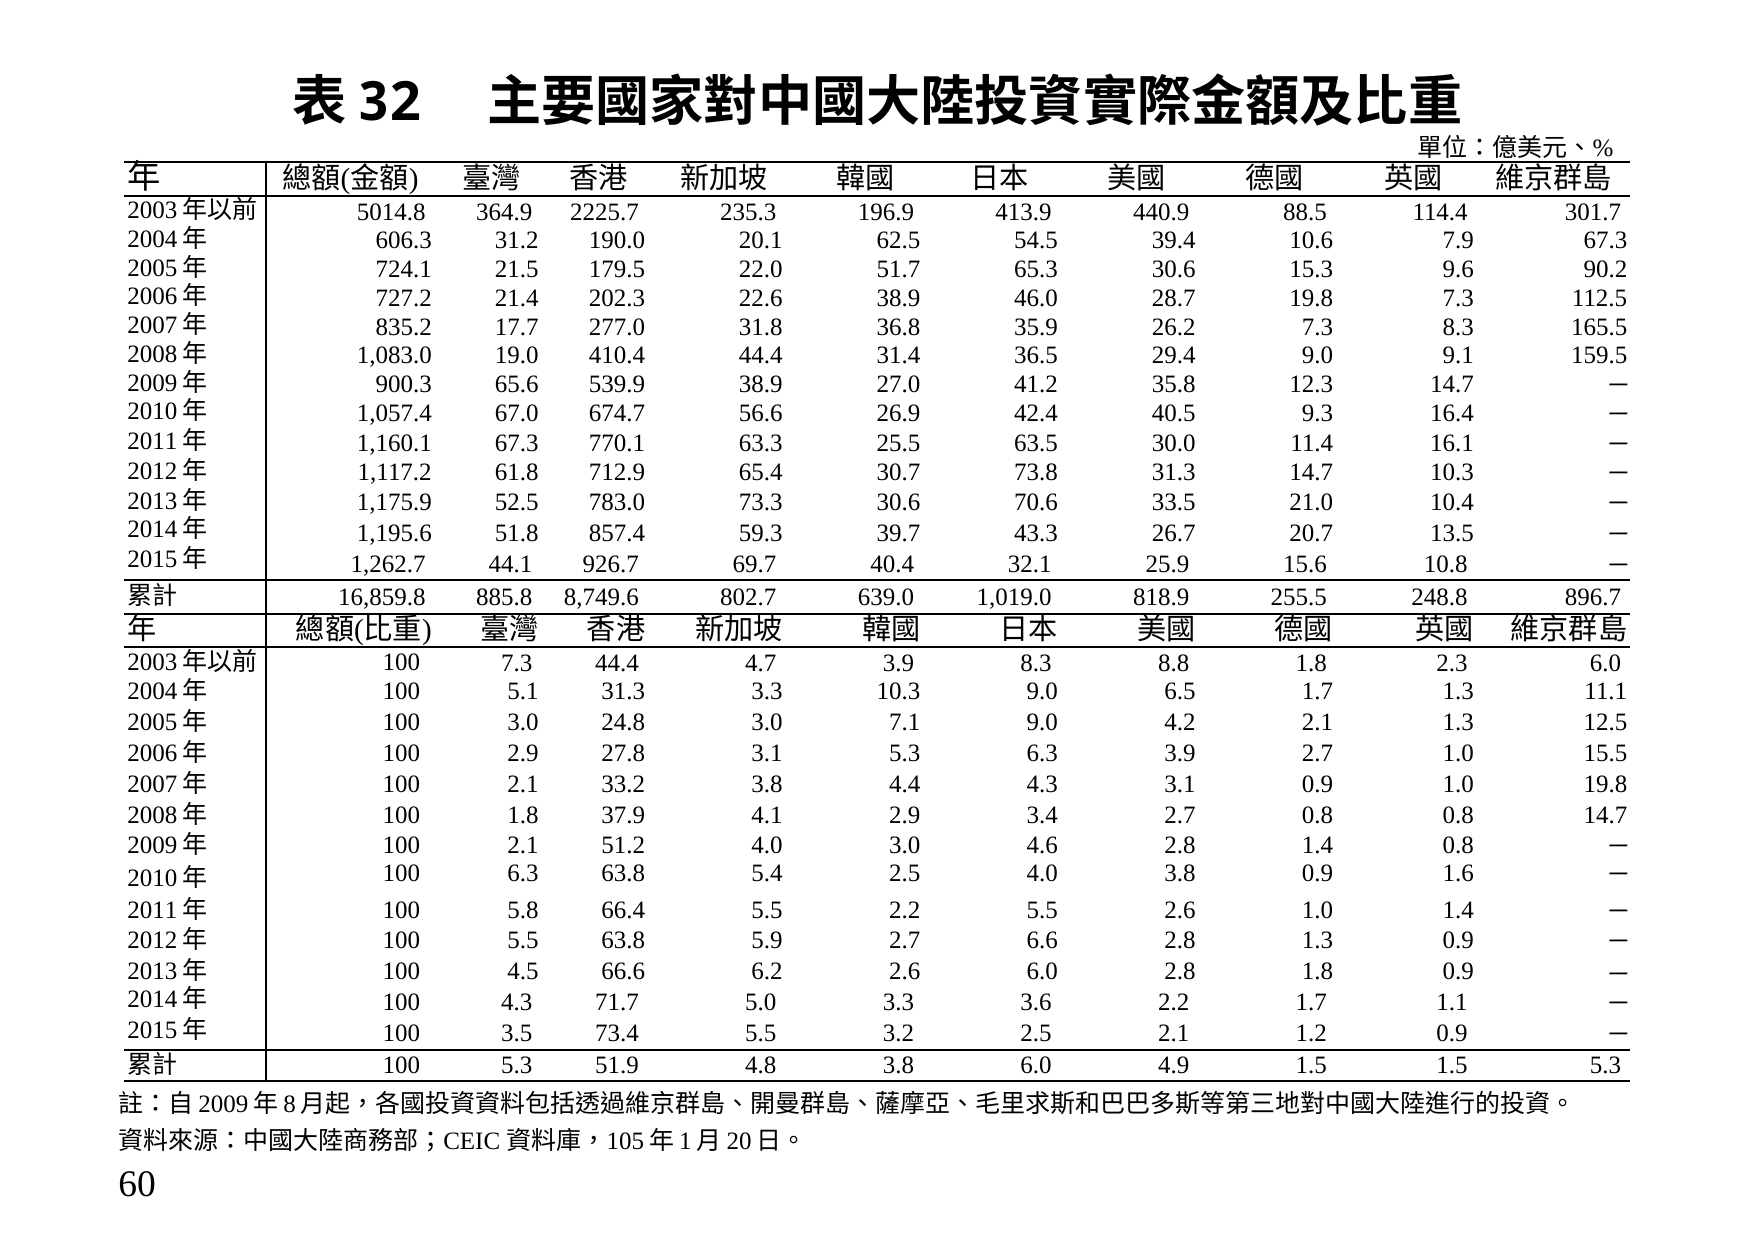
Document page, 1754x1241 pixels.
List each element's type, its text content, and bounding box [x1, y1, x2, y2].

table_cell 67.3 [1477, 225, 1630, 254]
table_cell 5014.8 [267, 197, 434, 225]
table_cell 639.0 [785, 581, 923, 613]
table_cell 2011年 [124, 427, 265, 457]
table_cell ─ [1477, 458, 1630, 486]
table_cell 1.4 [1198, 831, 1336, 862]
table_cell 維京群島 [1477, 615, 1630, 646]
table_cell 2.9 [434, 739, 541, 769]
table_cell 712.9 [541, 458, 648, 486]
table_cell 2.6 [1061, 895, 1198, 926]
table_cell 3.9 [785, 648, 923, 677]
table_cell 6.2 [648, 957, 785, 988]
table_cell ─ [1477, 831, 1630, 862]
table_cell ─ [1477, 427, 1630, 457]
table_cell 51.9 [541, 1051, 648, 1080]
table_cell 15.5 [1477, 739, 1630, 769]
table_cell 5.5 [923, 895, 1061, 926]
table_cell 3.0 [785, 831, 923, 862]
table_cell 2010年 [124, 398, 265, 427]
table_cell 63.8 [541, 862, 648, 895]
table_cell 1.3 [1198, 926, 1336, 957]
table_cell 0.8 [1198, 800, 1336, 831]
table_cell 44.1 [434, 548, 541, 579]
table_cell 26.7 [1061, 517, 1198, 548]
table_cell 6.0 [1477, 648, 1630, 677]
table_cell 9.1 [1336, 340, 1477, 369]
table_cell 2012年 [124, 458, 265, 486]
table_cell 65.3 [923, 254, 1061, 283]
table_cell 61.8 [434, 458, 541, 486]
table_cell 100 [267, 739, 434, 769]
table_cell 5.1 [434, 677, 541, 708]
table_cell 2005年 [124, 708, 265, 738]
table_cell 1.2 [1198, 1019, 1336, 1049]
table_cell 總額(比重) [267, 615, 434, 646]
table_cell 11.4 [1198, 427, 1336, 457]
table_cell 8,749.6 [541, 581, 648, 613]
table_cell 日本 [923, 615, 1061, 646]
table_cell 2012年 [124, 926, 265, 957]
table_cell 3.4 [923, 800, 1061, 831]
table_header 韓國 [785, 163, 923, 194]
table_cell 100 [267, 895, 434, 926]
table_cell 9.6 [1336, 254, 1477, 283]
table_cell 2007年 [124, 769, 265, 800]
table_cell 59.3 [648, 517, 785, 548]
table_cell 818.9 [1061, 581, 1198, 613]
table_cell 32.1 [923, 548, 1061, 579]
table_cell 14.7 [1198, 458, 1336, 486]
table_cell 28.7 [1061, 283, 1198, 312]
table_cell 10.4 [1336, 486, 1477, 517]
table_cell 56.6 [648, 398, 785, 427]
table_cell 73.4 [541, 1019, 648, 1049]
table_cell 5.0 [648, 988, 785, 1018]
table_cell 301.7 [1477, 197, 1630, 225]
table_cell 2.5 [923, 1019, 1061, 1049]
table_cell ─ [1477, 517, 1630, 548]
table_cell 2004年 [124, 225, 265, 254]
table_cell 1.4 [1336, 895, 1477, 926]
table_cell 2.1 [1061, 1019, 1198, 1049]
table_cell 累計 [124, 581, 265, 613]
table_cell 802.7 [648, 581, 785, 613]
table_header 新加坡 [648, 163, 785, 194]
table_cell 783.0 [541, 486, 648, 517]
table_cell 1,175.9 [267, 486, 434, 517]
text 資料來源：中國大陸商務部；CEIC 資料庫，105年1月20日。 [118, 1120, 1636, 1157]
table_cell 0.9 [1336, 1019, 1477, 1049]
table_cell 4.4 [785, 769, 923, 800]
table_cell 30.7 [785, 458, 923, 486]
table_cell 16.4 [1336, 398, 1477, 427]
table_cell 51.7 [785, 254, 923, 283]
table_cell 5.9 [648, 926, 785, 957]
table_header 日本 [923, 163, 1061, 194]
table_cell 30.6 [785, 486, 923, 517]
table_cell 2.1 [434, 831, 541, 862]
table_cell 7.9 [1336, 225, 1477, 254]
table_cell 2.2 [1061, 988, 1198, 1018]
table_cell 36.8 [785, 312, 923, 340]
table_cell 美國 [1061, 615, 1198, 646]
table_cell ─ [1477, 862, 1630, 895]
table_cell 26.9 [785, 398, 923, 427]
table_cell 190.0 [541, 225, 648, 254]
table_cell 179.5 [541, 254, 648, 283]
table_cell 413.9 [923, 197, 1061, 225]
table_cell 19.8 [1477, 769, 1630, 800]
table_cell 35.8 [1061, 369, 1198, 398]
table_cell 31.2 [434, 225, 541, 254]
table_cell 2.8 [1061, 926, 1198, 957]
table_cell 1.6 [1336, 862, 1477, 895]
table_cell 2008年 [124, 800, 265, 831]
table_cell 54.5 [923, 225, 1061, 254]
table_cell 2.2 [785, 895, 923, 926]
table_cell 12.3 [1198, 369, 1336, 398]
table_cell 1.0 [1198, 895, 1336, 926]
table_cell 255.5 [1198, 581, 1336, 613]
table_cell 14.7 [1477, 800, 1630, 831]
table_cell 724.1 [267, 254, 434, 283]
table_cell 112.5 [1477, 283, 1630, 312]
table_cell 24.8 [541, 708, 648, 738]
table_cell 39.7 [785, 517, 923, 548]
table_cell 9.0 [1198, 340, 1336, 369]
table_cell 38.9 [648, 369, 785, 398]
table_cell 42.4 [923, 398, 1061, 427]
table_cell ─ [1477, 486, 1630, 517]
table_cell 1.3 [1336, 708, 1477, 738]
table_cell 6.3 [434, 862, 541, 895]
table_cell 臺灣 [434, 615, 541, 646]
table_cell 1,195.6 [267, 517, 434, 548]
table_cell 1.0 [1336, 739, 1477, 769]
table_cell 3.0 [434, 708, 541, 738]
table_cell 0.8 [1336, 831, 1477, 862]
table_cell 5.3 [785, 739, 923, 769]
table_cell 4.3 [923, 769, 1061, 800]
table_cell 3.1 [648, 739, 785, 769]
table_cell 235.3 [648, 197, 785, 225]
table_cell 9.3 [1198, 398, 1336, 427]
table_cell 63.3 [648, 427, 785, 457]
table_cell 27.8 [541, 739, 648, 769]
table_cell 0.8 [1336, 800, 1477, 831]
table_cell 2015年 [124, 1019, 265, 1049]
table_cell 7.3 [1198, 312, 1336, 340]
table_cell 165.5 [1477, 312, 1630, 340]
table_cell 857.4 [541, 517, 648, 548]
table_cell 202.3 [541, 283, 648, 312]
table_cell 100 [267, 1019, 434, 1049]
table_cell 1.7 [1198, 988, 1336, 1018]
table_cell 38.9 [785, 283, 923, 312]
table_cell 2.1 [1198, 708, 1336, 738]
table_cell 2006年 [124, 283, 265, 312]
table_header 香港 [541, 163, 648, 194]
table_cell 1,117.2 [267, 458, 434, 486]
table_header 總額(金額) [267, 163, 434, 194]
table_cell 2.8 [1061, 957, 1198, 988]
table_cell 539.9 [541, 369, 648, 398]
table_cell ─ [1477, 1019, 1630, 1049]
table_cell 0.9 [1336, 957, 1477, 988]
table_cell 63.8 [541, 926, 648, 957]
table_cell 17.7 [434, 312, 541, 340]
table_cell 62.5 [785, 225, 923, 254]
table_cell 65.6 [434, 369, 541, 398]
table_cell 1.7 [1198, 677, 1336, 708]
table_cell 100 [267, 831, 434, 862]
table_cell 88.5 [1198, 197, 1336, 225]
table_cell 22.0 [648, 254, 785, 283]
table_cell 13.5 [1336, 517, 1477, 548]
table_cell 1.8 [1198, 648, 1336, 677]
table_cell 40.4 [785, 548, 923, 579]
table_cell 31.3 [541, 677, 648, 708]
table_cell ─ [1477, 398, 1630, 427]
table_cell 2011年 [124, 895, 265, 926]
table_cell 9.0 [923, 677, 1061, 708]
table_cell 51.8 [434, 517, 541, 548]
table_cell 885.8 [434, 581, 541, 613]
table_cell 12.5 [1477, 708, 1630, 738]
table_cell 3.8 [785, 1051, 923, 1080]
subtitle 表32 主要國家對中國大陸投資實際金額及比重 [118, 58, 1636, 136]
table_cell 900.3 [267, 369, 434, 398]
table_cell 46.0 [923, 283, 1061, 312]
table_cell 30.6 [1061, 254, 1198, 283]
table_cell 896.7 [1477, 581, 1630, 613]
table_cell 26.2 [1061, 312, 1198, 340]
table_cell 67.3 [434, 427, 541, 457]
table_cell 4.0 [648, 831, 785, 862]
table_header 臺灣 [434, 163, 541, 194]
table_cell 20.1 [648, 225, 785, 254]
table_cell 100 [267, 677, 434, 708]
table_cell 2014年 [124, 517, 265, 548]
table_cell 1.5 [1336, 1051, 1477, 1080]
table_cell 52.5 [434, 486, 541, 517]
table_cell 1,083.0 [267, 340, 434, 369]
table_cell 100 [267, 769, 434, 800]
table_cell 835.2 [267, 312, 434, 340]
table_cell 248.8 [1336, 581, 1477, 613]
table_cell 66.6 [541, 957, 648, 988]
table_cell 4.2 [1061, 708, 1198, 738]
table_cell 6.0 [923, 1051, 1061, 1080]
table_cell 5.3 [1477, 1051, 1630, 1080]
table_cell 新加坡 [648, 615, 785, 646]
table_cell 7.3 [434, 648, 541, 677]
table_cell 21.5 [434, 254, 541, 283]
table_cell 4.3 [434, 988, 541, 1018]
table_cell ─ [1477, 895, 1630, 926]
table_cell 3.3 [648, 677, 785, 708]
table_cell 3.9 [1061, 739, 1198, 769]
table_cell 35.9 [923, 312, 1061, 340]
table_cell 1.8 [434, 800, 541, 831]
table_cell 累計 [124, 1051, 265, 1080]
table_cell 2.9 [785, 800, 923, 831]
text 註：自2009年8月起，各國投資資料包括透過維京群島、開曼群島、薩摩亞、毛里求斯和巴巴多斯等第三地對中國大陸進行的投資。 [118, 1082, 1636, 1120]
table_cell 159.5 [1477, 340, 1630, 369]
table_cell 2006年 [124, 739, 265, 769]
table_cell 2.6 [785, 957, 923, 988]
table_cell 410.4 [541, 340, 648, 369]
table_cell 2010年 [124, 862, 265, 895]
table_cell 926.7 [541, 548, 648, 579]
table_cell 5.5 [648, 1019, 785, 1049]
table_cell 5.5 [648, 895, 785, 926]
table_cell 8.8 [1061, 648, 1198, 677]
table_cell 44.4 [541, 648, 648, 677]
table_cell 年 [124, 615, 265, 646]
table_cell 20.7 [1198, 517, 1336, 548]
table_cell 69.7 [648, 548, 785, 579]
table_cell 2009年 [124, 369, 265, 398]
table_cell 15.3 [1198, 254, 1336, 283]
table_cell 25.5 [785, 427, 923, 457]
table_cell 德國 [1198, 615, 1336, 646]
table_cell 29.4 [1061, 340, 1198, 369]
table_cell 4.1 [648, 800, 785, 831]
table_header 維京群島 [1477, 163, 1630, 194]
table_cell 0.9 [1198, 862, 1336, 895]
table_header 美國 [1061, 163, 1198, 194]
table_cell 31.4 [785, 340, 923, 369]
table_cell 39.4 [1061, 225, 1198, 254]
table_cell 2013年 [124, 957, 265, 988]
table_cell 5.8 [434, 895, 541, 926]
table_cell 43.3 [923, 517, 1061, 548]
table_cell 4.6 [923, 831, 1061, 862]
table_header 德國 [1198, 163, 1336, 194]
table_cell 4.7 [648, 648, 785, 677]
table_cell 22.6 [648, 283, 785, 312]
table_cell 37.9 [541, 800, 648, 831]
table_cell 7.1 [785, 708, 923, 738]
table_cell 7.3 [1336, 283, 1477, 312]
table_cell 100 [267, 648, 434, 677]
table_cell 727.2 [267, 283, 434, 312]
table_cell 4.8 [648, 1051, 785, 1080]
table_cell 21.0 [1198, 486, 1336, 517]
table_cell ─ [1477, 988, 1630, 1018]
table_cell 100 [267, 1051, 434, 1080]
table_cell 10.3 [1336, 458, 1477, 486]
table_cell 1,019.0 [923, 581, 1061, 613]
table_cell 1.0 [1336, 769, 1477, 800]
table_cell 15.6 [1198, 548, 1336, 579]
table_cell 70.6 [923, 486, 1061, 517]
table_cell 香港 [541, 615, 648, 646]
table_cell 114.4 [1336, 197, 1477, 225]
table_cell 1.8 [1198, 957, 1336, 988]
table_cell 440.9 [1061, 197, 1198, 225]
table_cell 41.2 [923, 369, 1061, 398]
table_cell 16,859.8 [267, 581, 434, 613]
text 單位：億美元、% [118, 136, 1636, 161]
table_cell ─ [1477, 369, 1630, 398]
table_cell 100 [267, 988, 434, 1018]
table_cell 1,160.1 [267, 427, 434, 457]
table_cell ─ [1477, 548, 1630, 579]
table_cell 364.9 [434, 197, 541, 225]
table_cell 2.3 [1336, 648, 1477, 677]
table_cell 2008年 [124, 340, 265, 369]
table_cell 19.0 [434, 340, 541, 369]
table_cell 66.4 [541, 895, 648, 926]
table_cell 1,262.7 [267, 548, 434, 579]
table_cell 11.1 [1477, 677, 1630, 708]
table_cell 3.1 [1061, 769, 1198, 800]
table_cell 25.9 [1061, 548, 1198, 579]
table_cell 71.7 [541, 988, 648, 1018]
table_cell 10.8 [1336, 548, 1477, 579]
table_cell 31.3 [1061, 458, 1198, 486]
table_cell 6.3 [923, 739, 1061, 769]
table_cell 5.4 [648, 862, 785, 895]
table_cell 英國 [1336, 615, 1477, 646]
table_cell 5.5 [434, 926, 541, 957]
table_cell 73.8 [923, 458, 1061, 486]
table_cell 770.1 [541, 427, 648, 457]
table_cell 0.9 [1198, 769, 1336, 800]
table_cell 1,057.4 [267, 398, 434, 427]
table_cell 606.3 [267, 225, 434, 254]
table_cell 100 [267, 862, 434, 895]
table_cell 31.8 [648, 312, 785, 340]
table_cell 3.6 [923, 988, 1061, 1018]
table_cell 63.5 [923, 427, 1061, 457]
table_header 英國 [1336, 163, 1477, 194]
table_cell 3.3 [785, 988, 923, 1018]
table_cell 16.1 [1336, 427, 1477, 457]
table_cell 277.0 [541, 312, 648, 340]
table_cell 3.8 [1061, 862, 1198, 895]
table_cell 21.4 [434, 283, 541, 312]
table_cell 8.3 [923, 648, 1061, 677]
table_cell 33.5 [1061, 486, 1198, 517]
table_cell 100 [267, 926, 434, 957]
table_cell 2003年以前 [124, 197, 265, 225]
table_header 年 [124, 163, 265, 194]
table_cell 4.5 [434, 957, 541, 988]
table_cell 36.5 [923, 340, 1061, 369]
table_cell 100 [267, 708, 434, 738]
table_cell 65.4 [648, 458, 785, 486]
table_cell 2004年 [124, 677, 265, 708]
table_cell 2007年 [124, 312, 265, 340]
table_cell 6.0 [923, 957, 1061, 988]
table_cell ─ [1477, 957, 1630, 988]
table_cell 44.4 [648, 340, 785, 369]
table_cell 1.3 [1336, 677, 1477, 708]
table_cell 2225.7 [541, 197, 648, 225]
table_cell 2.5 [785, 862, 923, 895]
table_cell 2.1 [434, 769, 541, 800]
table_cell 2.8 [1061, 831, 1198, 862]
table_cell 韓國 [785, 615, 923, 646]
table_cell 67.0 [434, 398, 541, 427]
table_cell 3.5 [434, 1019, 541, 1049]
table_cell 1.1 [1336, 988, 1477, 1018]
table_cell 2.7 [1198, 739, 1336, 769]
table_cell 9.0 [923, 708, 1061, 738]
table_cell 4.9 [1061, 1051, 1198, 1080]
table_cell ─ [1477, 926, 1630, 957]
table_cell 30.0 [1061, 427, 1198, 457]
table_cell 10.3 [785, 677, 923, 708]
table_cell 33.2 [541, 769, 648, 800]
table_cell 2015年 [124, 548, 265, 579]
table_cell 3.8 [648, 769, 785, 800]
table_cell 2.7 [1061, 800, 1198, 831]
table_cell 4.0 [923, 862, 1061, 895]
table_cell 2003年以前 [124, 648, 265, 677]
table_cell 73.3 [648, 486, 785, 517]
table_cell 674.7 [541, 398, 648, 427]
table_cell 6.6 [923, 926, 1061, 957]
table_cell 3.0 [648, 708, 785, 738]
table_cell 10.6 [1198, 225, 1336, 254]
table_cell 40.5 [1061, 398, 1198, 427]
table_cell 3.2 [785, 1019, 923, 1049]
table_cell 14.7 [1336, 369, 1477, 398]
table_cell 0.9 [1336, 926, 1477, 957]
table_cell 6.5 [1061, 677, 1198, 708]
table_cell 2005年 [124, 254, 265, 283]
table_cell 1.5 [1198, 1051, 1336, 1080]
table_cell 2013年 [124, 486, 265, 517]
table_cell 196.9 [785, 197, 923, 225]
table_cell 8.3 [1336, 312, 1477, 340]
table_cell 100 [267, 957, 434, 988]
table_cell 100 [267, 800, 434, 831]
table_cell 51.2 [541, 831, 648, 862]
table_cell 2014年 [124, 988, 265, 1018]
table_cell 19.8 [1198, 283, 1336, 312]
table_cell 2009年 [124, 831, 265, 862]
table_cell 27.0 [785, 369, 923, 398]
table_cell 5.3 [434, 1051, 541, 1080]
table_cell 90.2 [1477, 254, 1630, 283]
table_cell 2.7 [785, 926, 923, 957]
